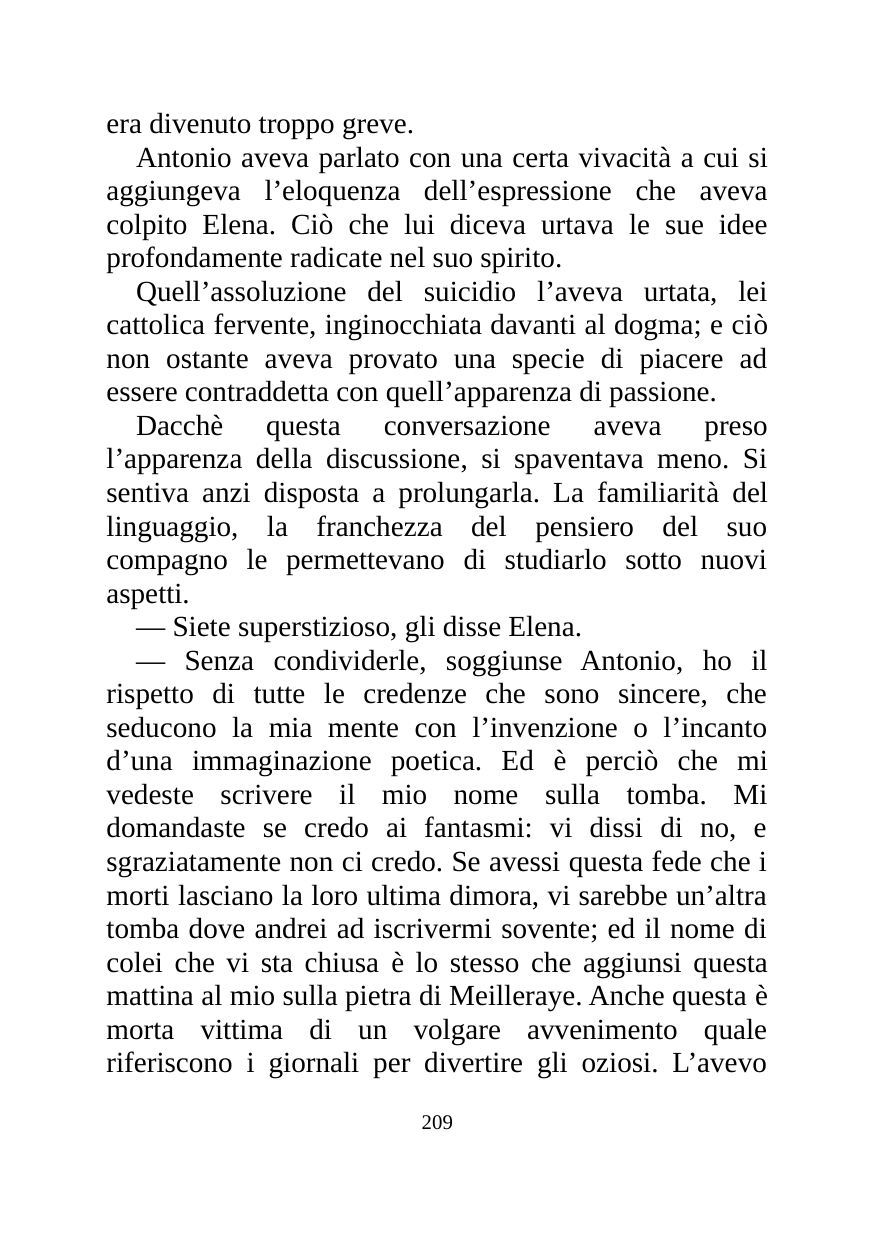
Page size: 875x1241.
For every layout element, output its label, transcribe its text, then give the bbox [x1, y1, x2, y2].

text Antonio aveva parlato con una certa vivacità a cui si aggiungeva l’eloquenza dell’espressione che aveva colpito Elena. Ciò che lui diceva urtava le sue idee profondamente radicate nel suo spirito. [106, 140, 768, 274]
text — Siete superstizioso, gli disse Elena. [106, 609, 768, 643]
text era divenuto troppo greve. [106, 106, 768, 140]
text Quell’assoluzione del suicidio l’aveva urtata, lei cattolica fervente, inginocchiata davanti al dogma; e ciò non ostante aveva provato una specie di piacere ad essere contraddetta con quell’apparenza di passione. [106, 274, 768, 408]
text — Senza condividerle, soggiunse Antonio, ho il rispetto di tutte le credenze che sono sincere, che seducono la mia mente con l’invenzione o l’incanto d’una immaginazione poetica. Ed è perciò che mi vedeste scrivere il mio nome sulla tomba. Mi domandaste se credo ai fantasmi: vi dissi di no, e sgraziatamente non ci credo. Se avessi questa fede che i morti lasciano la loro ultima dimora, vi sarebbe un’altra tomba dove andrei ad iscrivermi sovente; ed il nome di colei che vi sta chiusa è lo stesso che aggiunsi questa mattina al mio sulla pietra di Meilleraye. Anche questa è morta vittima di un volgare avvenimento quale riferiscono i giornali per divertire gli oziosi. L’avevo [106, 643, 768, 1079]
text Dacchè questa conversazione aveva preso l’apparenza della discussione, si spaventava meno. Si sentiva anzi disposta a prolungarla. La familiarità del linguaggio, la franchezza del pensiero del suo compagno le permettevano di studiarlo sotto nuovi aspetti. [106, 408, 768, 609]
